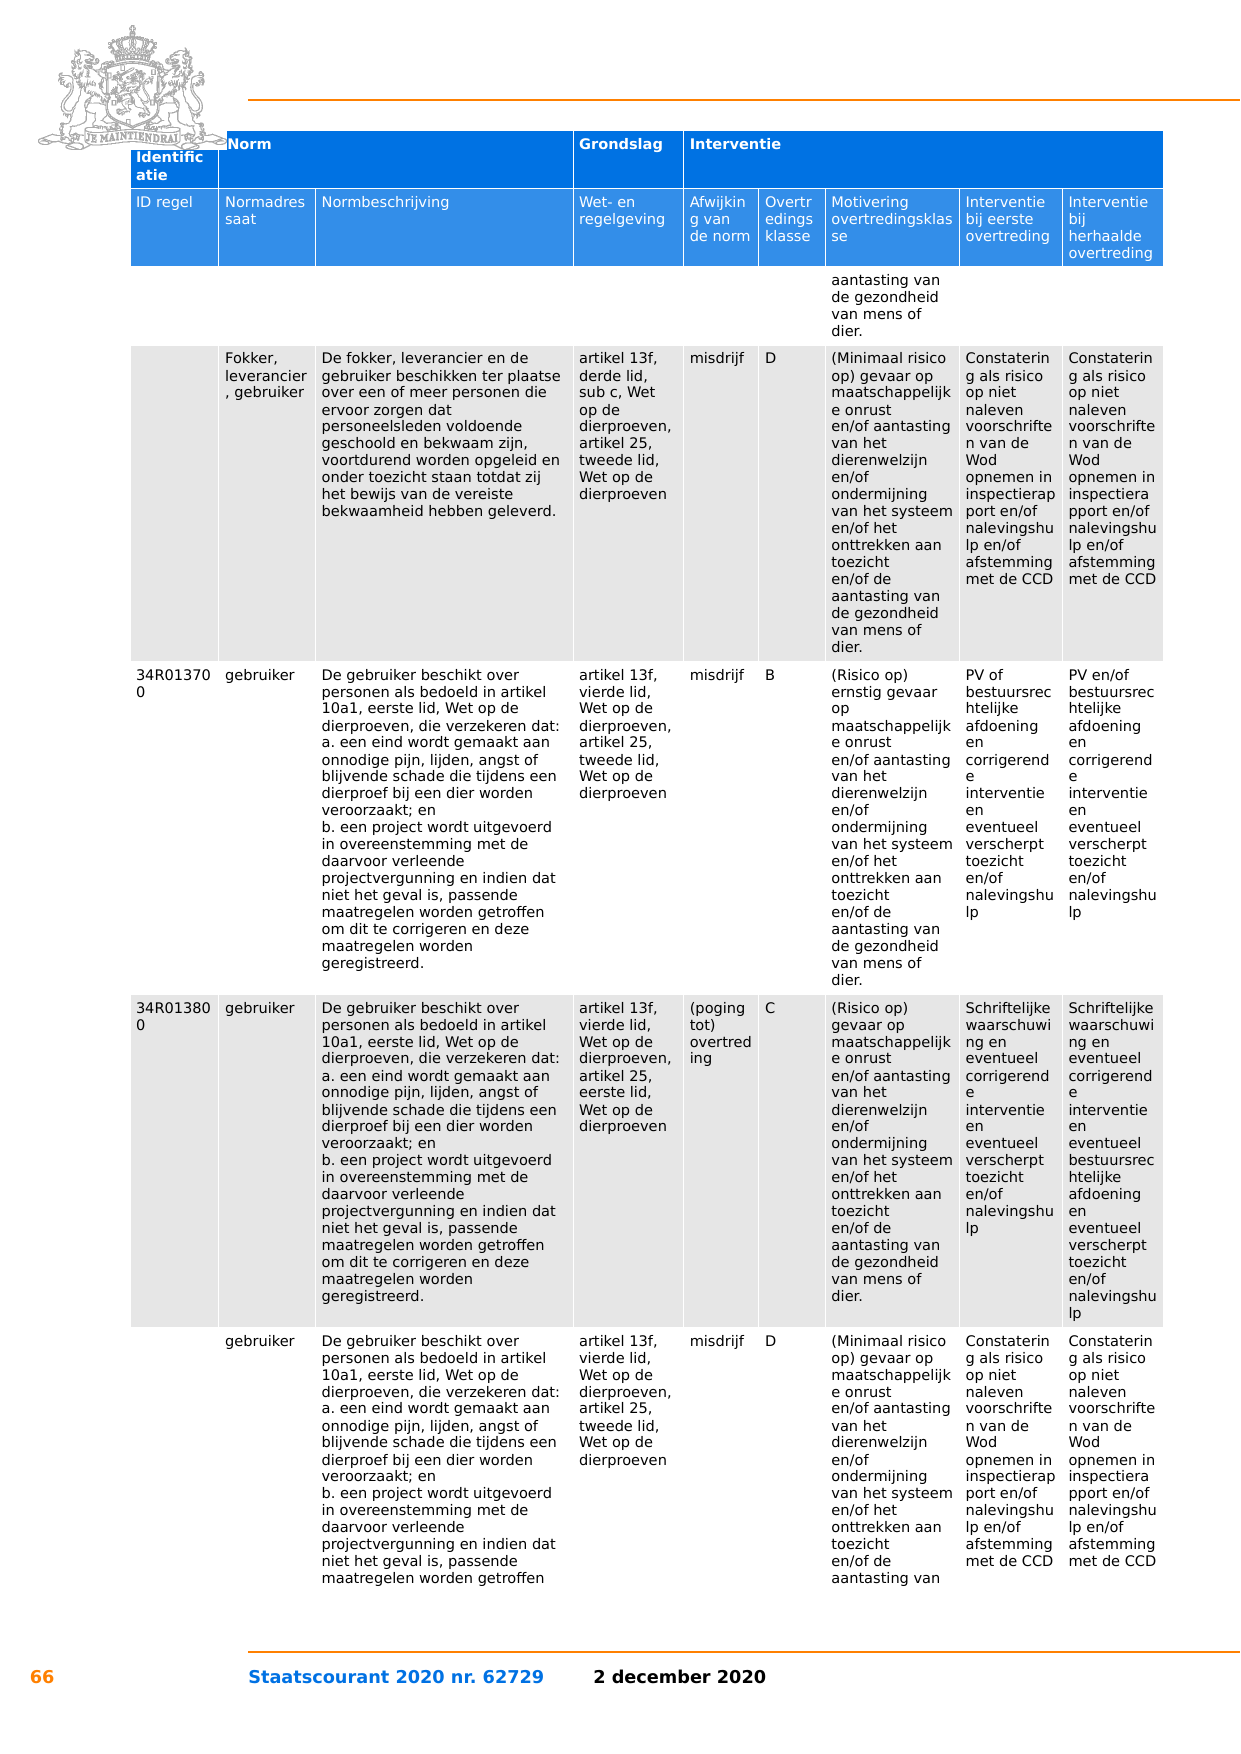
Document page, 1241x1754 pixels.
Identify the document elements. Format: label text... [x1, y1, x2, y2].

table_cell gebruiker [219, 662, 315, 994]
table_cell gebruiker [219, 1328, 315, 1592]
table_cell PV of bestuursrechtelijke afdoening en corrigerende interventie en eventueel verscherpt toezicht en/of nalevingshulp [960, 662, 1062, 994]
picture [38, 25, 227, 150]
table_cell De fokker, leverancier en de gebruiker beschikken ter plaatse over een of meer personen die ervoor zorgen dat personeelsleden voldoende geschoold en bekwaam zijn, voortdurend worden opgeleid en onder toezicht staan totdat zij het bewijs van de vereiste bekwaamheid hebben geleverd. [316, 346, 573, 661]
table_cell (Risico op) gevaar op maatschappelijke onrust en/of aantasting van het dierenwelzijn en/of ondermijning van het systeem en/of het onttrekken aan toezicht en/of de aantasting van de gezondheid van mens of dier. [826, 995, 959, 1327]
table_cell C [759, 995, 825, 1327]
table_cell D [759, 346, 825, 661]
table_cell artikel 13f, derde lid, sub c, Wet op de dierproeven, artikel 25, tweede lid, Wet op de dierproeven [574, 346, 683, 661]
table_cell [759, 268, 825, 345]
table_cell misdrijf [684, 1328, 758, 1592]
table_cell (poging tot) overtreding [684, 995, 758, 1327]
table_cell Overtredingsklasse [759, 189, 825, 266]
table_cell De gebruiker beschikt over personen als bedoeld in artikel 10a1, eerste lid, Wet op de dierproeven, die verzekeren dat: a. een eind wordt gemaakt aan onnodige pijn, lijden, angst of blijvende schade die tijdens een dierproef bij een dier worden veroorzaakt; en b. een project wordt uitgevoerd in overeenstemming met de daarvoor verleende projectvergunning en indien dat niet het geval is, passende maatregelen worden getroffen [316, 1328, 573, 1592]
table_cell Interventie bij eerste overtreding [960, 189, 1062, 266]
table_cell Schriftelijke waarschuwing en eventueel corrigerende interventie en eventueel verscherpt toezicht en/of nalevingshulp [960, 995, 1062, 1327]
table_cell aantasting van de gezondheid van mens of dier. [826, 268, 959, 345]
table_cell Constatering als risico op niet naleven voorschriften van de Wod opnemen in inspectierapport en/of nalevingshulp en/of afstemming met de CCD [960, 1328, 1062, 1592]
table_cell [131, 346, 218, 661]
table_cell (Minimaal risico op) gevaar op maatschappelijke onrust en/of aantasting van het dierenwelzijn en/of ondermijning van het systeem en/of het onttrekken aan toezicht en/of de aantasting van de gezondheid van mens of dier. [826, 346, 959, 661]
table_cell Normbeschrijving [316, 189, 573, 266]
table_cell 34R013800 [131, 995, 218, 1327]
table_cell gebruiker [219, 995, 315, 1327]
table_cell Constatering als risico op niet naleven voorschriften van de Wod opnemen in inspectierapport en/of nalevingshulp en/of afstemming met de CCD [1063, 346, 1163, 661]
table_header Identificatie [131, 150, 218, 188]
table_cell Wet- en regelgeving [574, 189, 683, 266]
table_cell De gebruiker beschikt over personen als bedoeld in artikel 10a1, eerste lid, Wet op de dierproeven, die verzekeren dat: a. een eind wordt gemaakt aan onnodige pijn, lijden, angst of blijvende schade die tijdens een dierproef bij een dier worden veroorzaakt; en b. een project wordt uitgevoerd in overeenstemming met de daarvoor verleende projectvergunning en indien dat niet het geval is, passende maatregelen worden getroffen om dit te corrigeren en deze maatregelen worden geregistreerd. [316, 995, 573, 1327]
table_cell artikel 13f, vierde lid, Wet op de dierproeven, artikel 25, tweede lid, Wet op de dierproeven [574, 662, 683, 994]
table_cell misdrijf [684, 346, 758, 661]
table_cell (Minimaal risico op) gevaar op maatschappelijke onrust en/of aantasting van het dierenwelzijn en/of ondermijning van het systeem en/of het onttrekken aan toezicht en/of de aantasting van [826, 1328, 959, 1592]
table_cell [316, 268, 573, 345]
table_cell De gebruiker beschikt over personen als bedoeld in artikel 10a1, eerste lid, Wet op de dierproeven, die verzekeren dat: a. een eind wordt gemaakt aan onnodige pijn, lijden, angst of blijvende schade die tijdens een dierproef bij een dier worden veroorzaakt; en b. een project wordt uitgevoerd in overeenstemming met de daarvoor verleende projectvergunning en indien dat niet het geval is, passende maatregelen worden getroffen om dit te corrigeren en deze maatregelen worden geregistreerd. [316, 662, 573, 994]
table_cell [960, 268, 1062, 345]
table_header Interventie [684, 131, 1163, 188]
table_cell [684, 268, 758, 345]
table_cell B [759, 662, 825, 994]
table_cell Constatering als risico op niet naleven voorschriften van de Wod opnemen in inspectierapport en/of nalevingshulp en/of afstemming met de CCD [960, 346, 1062, 661]
table_cell ID regel [131, 189, 218, 266]
table_cell Interventie bij herhaalde overtreding [1063, 189, 1163, 266]
table_cell [574, 268, 683, 345]
table_cell Normadressaat [219, 189, 315, 266]
table_cell [219, 268, 315, 345]
table_cell D [759, 1328, 825, 1592]
table_cell artikel 13f, vierde lid, Wet op de dierproeven, artikel 25, tweede lid, Wet op de dierproeven [574, 1328, 683, 1592]
table_header Norm [219, 131, 573, 188]
table_cell artikel 13f, vierde lid, Wet op de dierproeven, artikel 25, eerste lid, Wet op de dierproeven [574, 995, 683, 1327]
table_cell Afwijking van de norm [684, 189, 758, 266]
table_cell (Risico op) ernstig gevaar op maatschappelijke onrust en/of aantasting van het dierenwelzijn en/of ondermijning van het systeem en/of het onttrekken aan toezicht en/of de aantasting van de gezondheid van mens of dier. [826, 662, 959, 994]
table_cell Motivering overtredingsklasse [826, 189, 959, 266]
table_header Grondslag [574, 131, 683, 188]
table_cell 34R013700 [131, 662, 218, 994]
table_cell Fokker, leverancier, gebruiker [219, 346, 315, 661]
table_cell Schriftelijke waarschuwing en eventueel corrigerende interventie en eventueel bestuursrechtelijke afdoening en eventueel verscherpt toezicht en/of nalevingshulp [1063, 995, 1163, 1327]
table_cell [1063, 268, 1163, 345]
table_cell PV en/of bestuursrechtelijke afdoening en corrigerende interventie en eventueel verscherpt toezicht en/of nalevingshulp [1063, 662, 1163, 994]
table_cell [131, 268, 218, 345]
table_cell Constatering als risico op niet naleven voorschriften van de Wod opnemen in inspectierapport en/of nalevingshulp en/of afstemming met de CCD [1063, 1328, 1163, 1592]
table_cell misdrijf [684, 662, 758, 994]
table_cell [131, 1328, 218, 1592]
